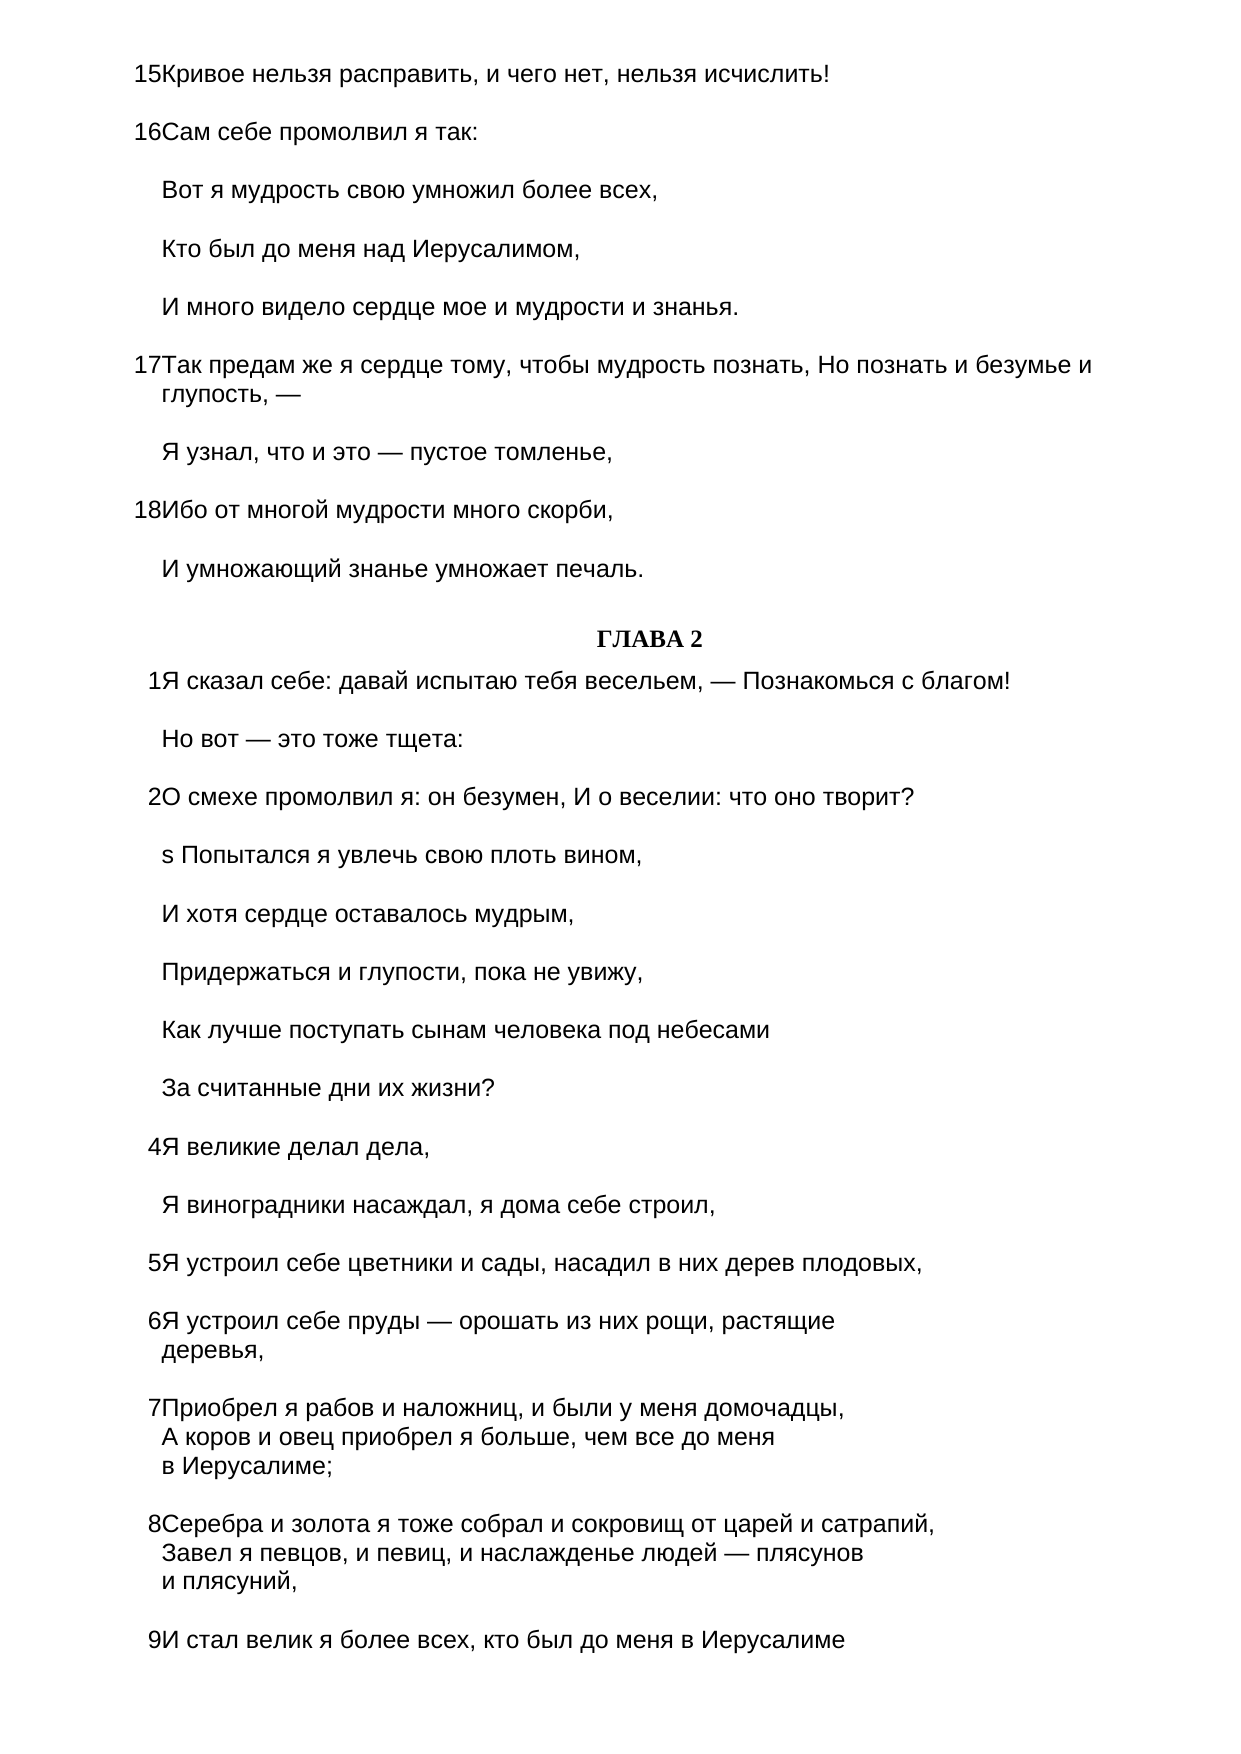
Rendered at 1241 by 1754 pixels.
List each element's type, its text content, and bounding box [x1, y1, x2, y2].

table_cell Придержаться и глупости, пока не увижу, [161, 957, 1034, 1015]
table_cell Как лучше поступать сынам человека под небесами [161, 1015, 1034, 1073]
table_cell [118, 1015, 161, 1073]
table_cell Сам себе промолвил я так: [161, 117, 1181, 176]
table_cell s Попытался я увлечь свою плоть вином, [161, 840, 1034, 898]
table_cell Ибо от многой мудрости много скорби, [161, 495, 1181, 554]
table_cell [118, 724, 161, 782]
table_cell [118, 234, 161, 292]
table_cell Но вот — это тоже тщета: [161, 724, 1034, 782]
table_cell 4 [118, 1131, 161, 1190]
table_header Я сказал себе: давай испытаю тебя весельем, — Познакомься с благом! [161, 666, 1034, 724]
table_cell И стал велик я более всех, кто был до меня в Иерусалиме [161, 1625, 1034, 1683]
table_cell Я виноградники насаждал, я дома себе строил, [161, 1190, 1034, 1248]
table_cell 6 [118, 1306, 161, 1393]
table_cell Я устроил себе пруды — орошать из них рощи, растящие деревья, [161, 1306, 1034, 1393]
table_cell 7 [118, 1393, 161, 1509]
table_header 1 [118, 666, 161, 724]
table_cell Кривое нельзя расправить, и чего нет, нельзя исчислить! [161, 59, 1181, 117]
table_cell Вот я мудрость свою умножил более всех, [161, 176, 1181, 234]
table_cell Я узнал, что и это — пустое томленье, [161, 437, 1181, 495]
table_cell 15 [118, 59, 161, 117]
table_cell [118, 176, 161, 234]
table_cell 9 [118, 1625, 161, 1683]
table_cell 18 [118, 495, 161, 554]
table_cell Кто был до меня над Иерусалимом, [161, 234, 1181, 292]
table_cell Я великие делал дела, [161, 1131, 1034, 1190]
table_cell [118, 1190, 161, 1248]
table_cell [118, 292, 161, 350]
table_cell 8 [118, 1509, 161, 1624]
table_cell Приобрел я рабов и наложниц, и были у меня домочадцы, А коров и овец приобрел я больше, чем все до меня в Иерусалиме; [161, 1393, 1034, 1509]
table_cell За считанные дни их жизни? [161, 1073, 1034, 1131]
table_cell 5 [118, 1248, 161, 1306]
table_cell И умножающий знанье умножает печаль. [161, 554, 1181, 612]
table_cell [118, 1073, 161, 1131]
table_cell И хотя сердце оставалось мудрым, [161, 899, 1034, 957]
table_cell Серебра и золота я тоже собрал и сокровищ от царей и сатрапий, Завел я певцов, и певиц, и наслажденье людей — плясунов и плясуний, [161, 1509, 1034, 1624]
table_cell И много видело сердце мое и мудрости и знанья. [161, 292, 1181, 350]
table_cell Так предам же я сердце тому, чтобы мудрость познать, Но познать и безумье и глупость, — [161, 350, 1181, 437]
table_cell [118, 957, 161, 1015]
table_cell 16 [118, 117, 161, 176]
table_cell [118, 840, 161, 898]
table_cell 17 [118, 350, 161, 437]
table_cell Я устроил себе цветники и сады, насадил в них дерев плодовых, [161, 1248, 1034, 1306]
table_cell [118, 899, 161, 957]
table_cell [118, 437, 161, 495]
table_cell [118, 554, 161, 612]
table_cell О смехе промолвил я: он безумен, И о веселии: что оно творит? [161, 782, 1034, 840]
subtitle ГЛАВА 2 [118, 624, 1181, 653]
table_cell 2 [118, 782, 161, 840]
